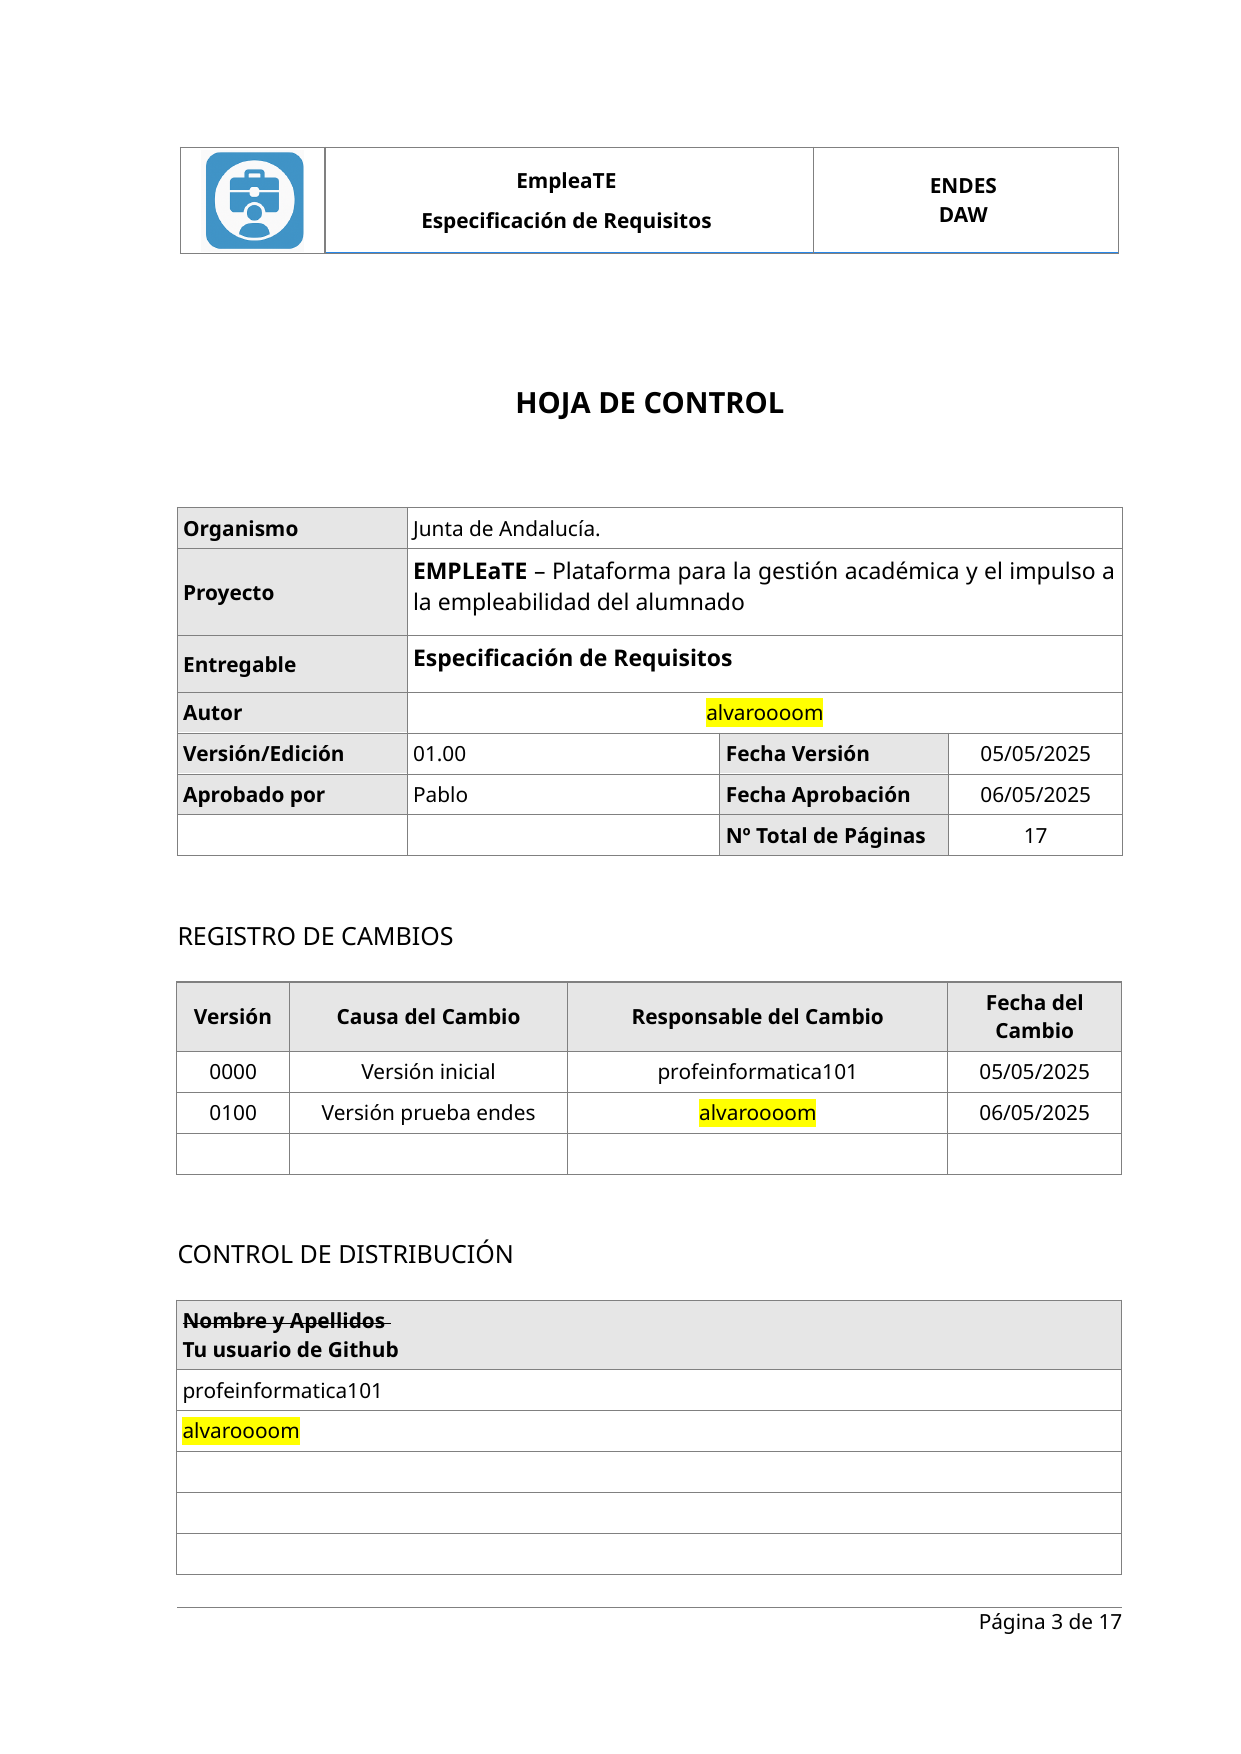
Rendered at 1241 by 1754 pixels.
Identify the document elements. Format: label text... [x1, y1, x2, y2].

table_header Organismo [178, 508, 407, 548]
table_cell 05/05/2025 [948, 1052, 1121, 1092]
table_cell Versión inicial [290, 1052, 567, 1092]
table_cell Versión prueba endes [290, 1093, 567, 1133]
table_cell [178, 815, 407, 855]
table_cell alvaroooom [408, 693, 1122, 732]
table_header Nombre y Apellidos Tu usuario de Github [177, 1301, 1121, 1369]
table_cell Entregable [178, 636, 407, 692]
table_cell Especificación de Requisitos [408, 636, 1122, 692]
table_cell 06/05/2025 [949, 775, 1122, 814]
table_cell [408, 815, 719, 855]
text CONTROL DE DISTRIBUCIÓN [177, 1237, 1122, 1271]
table_header Fecha del Cambio [948, 983, 1121, 1051]
table_cell [177, 1534, 1121, 1574]
table_cell 01.00 [408, 734, 719, 773]
table_cell [568, 1134, 947, 1173]
table_cell profeinformatica101 [177, 1370, 1121, 1410]
table_cell 05/05/2025 [949, 734, 1122, 773]
table_cell profeinformatica101 [568, 1052, 947, 1092]
table_cell alvaroooom [177, 1411, 1121, 1451]
table_cell 15 [949, 815, 1122, 855]
table_cell 0000 [177, 1052, 289, 1092]
table_cell EMPLEaTE – Plataforma para la gestión académica y el impulso a la empleabilidad del alumnado [408, 549, 1122, 635]
table_cell Versión/Edición [178, 734, 407, 773]
table_cell 06/05/2025 [948, 1093, 1121, 1133]
table_cell Proyecto [178, 549, 407, 635]
table_cell [290, 1134, 567, 1173]
table_cell Fecha Aprobación [720, 775, 948, 814]
table_header Causa del Cambio [290, 983, 567, 1051]
table_header Versión [177, 983, 289, 1051]
table_cell Autor [178, 693, 407, 732]
table_cell Fecha Versión [720, 734, 948, 773]
table_cell alvaroooom [568, 1093, 947, 1133]
table_cell 0100 [177, 1093, 289, 1133]
table_cell Pablo [408, 775, 719, 814]
table_cell [177, 1134, 289, 1173]
text REGISTRO DE CAMBIOS [177, 919, 1122, 953]
table_cell Aprobado por [178, 775, 407, 814]
table_cell [177, 1452, 1121, 1492]
table_cell [948, 1134, 1121, 1173]
text HOJA DE CONTROL [177, 382, 1122, 422]
table_cell [177, 1493, 1121, 1533]
table_header Responsable del Cambio [568, 983, 947, 1051]
table_cell Nº Total de Páginas [720, 815, 948, 855]
picture [201, 150, 304, 252]
table_header Junta de Andalucía. [408, 508, 1122, 548]
